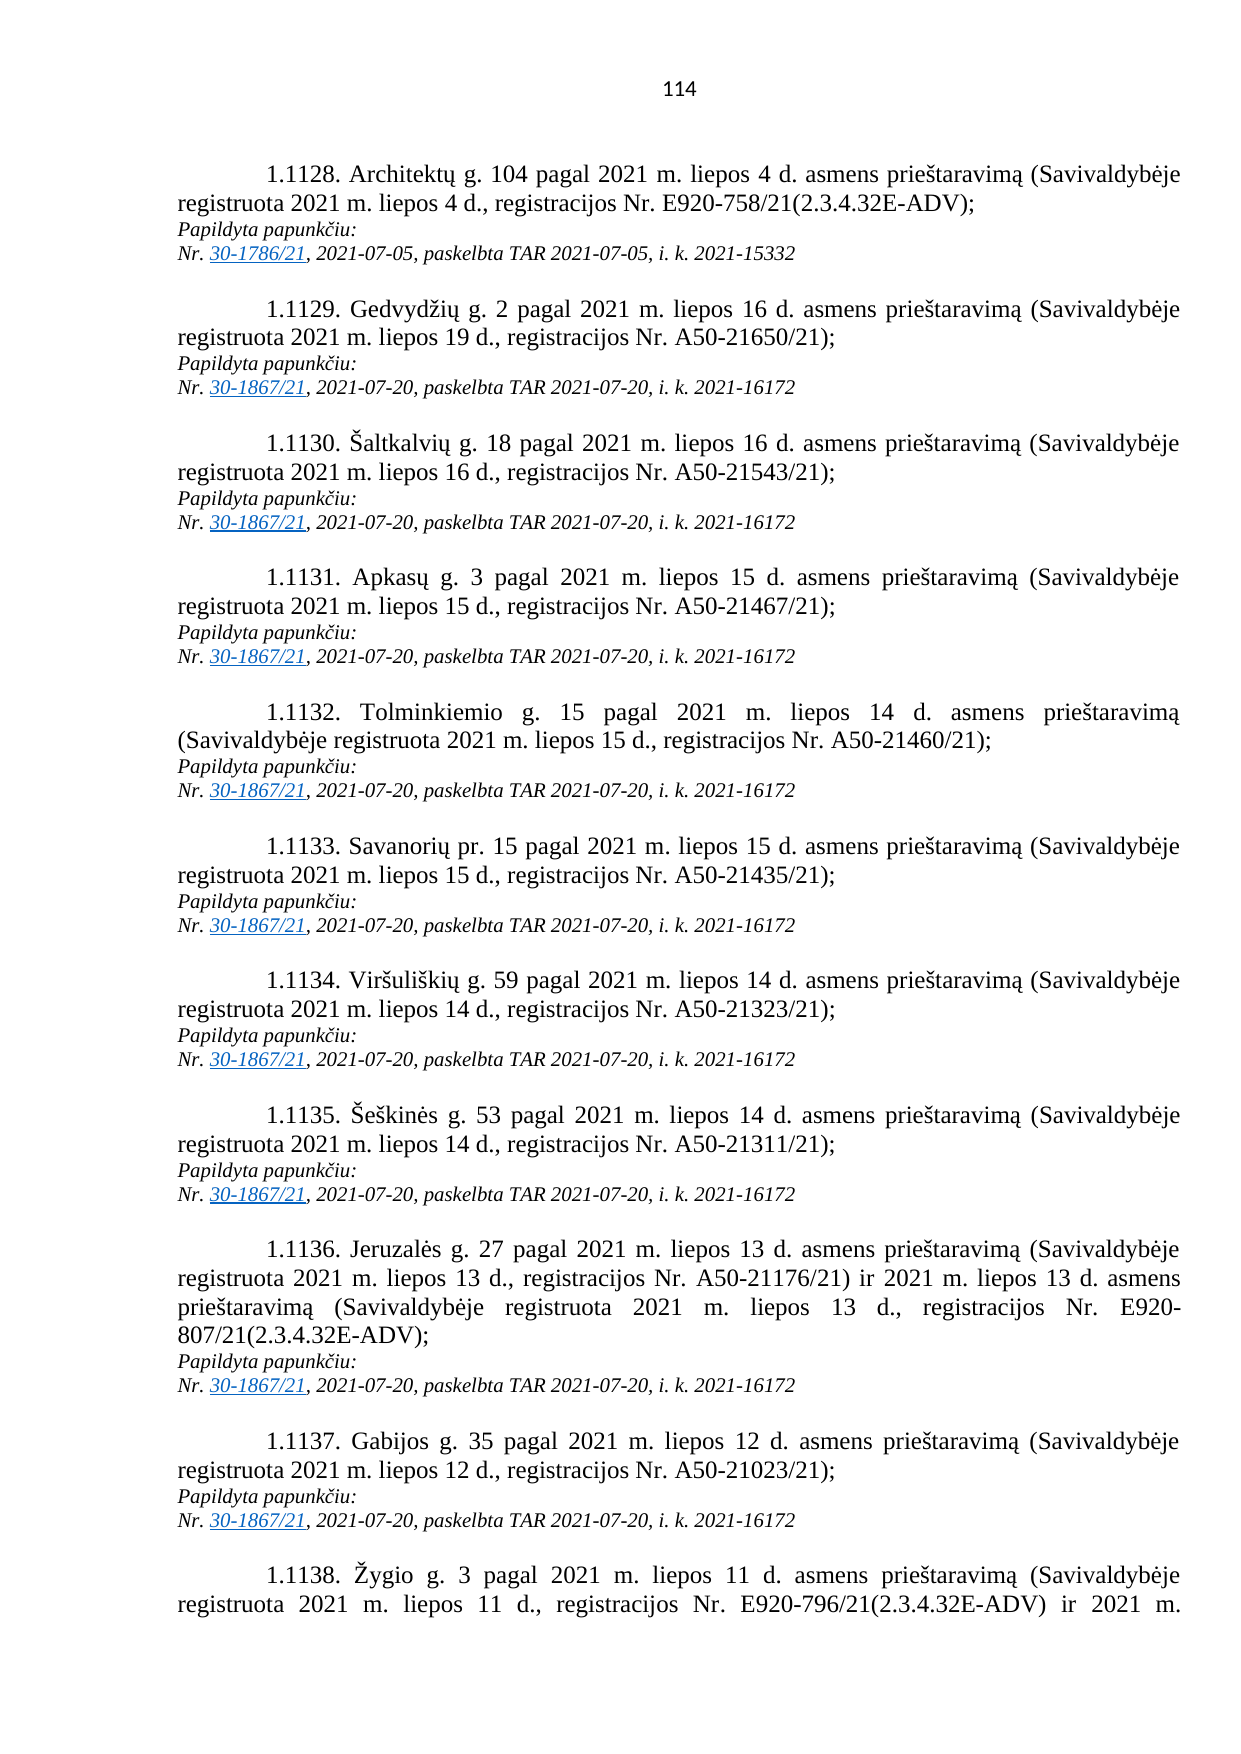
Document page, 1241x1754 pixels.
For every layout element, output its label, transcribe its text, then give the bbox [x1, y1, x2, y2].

text Nr. 30-1867/21, 2021-07-20, paskelbta TAR 2021-07-20, i. k. 2021-16172 [177, 1047, 1181, 1071]
text Papildyta papunkčiu: [177, 1157, 1181, 1182]
text Papildyta papunkčiu: [177, 620, 1181, 644]
text Papildyta papunkčiu: [177, 1023, 1181, 1047]
text Nr. 30-1867/21, 2021-07-20, paskelbta TAR 2021-07-20, i. k. 2021-16172 [177, 1508, 1181, 1532]
text 1.1135. Šeškinės g. 53 pagal 2021 m. liepos 14 d. asmens prieštaravimą (Savivaldybėje registruota 2021 m. liepos 14 d., registracijos Nr. A50-21311/21); [177, 1100, 1181, 1157]
text 1.1136. Jeruzalės g. 27 pagal 2021 m. liepos 13 d. asmens prieštaravimą (Savivaldybėje registruota 2021 m. liepos 13 d., registracijos Nr. A50-21176/21) ir 2021 m. liepos 13 d. asmens prieštaravimą (Savivaldybėje registruota 2021 m. liepos 13 d., registracijos Nr. E920-807/21(2.3.4.32E-ADV); [177, 1234, 1181, 1349]
text Papildyta papunkčiu: [177, 486, 1181, 510]
text 1.1138. Žygio g. 3 pagal 2021 m. liepos 11 d. asmens prieštaravimą (Savivaldybėje registruota 2021 m. liepos 11 d., registracijos Nr. E920-796/21(2.3.4.32E-ADV) ir 2021 m. [177, 1561, 1181, 1618]
text Nr. 30-1867/21, 2021-07-20, paskelbta TAR 2021-07-20, i. k. 2021-16172 [177, 644, 1181, 668]
text 1.1130. Šaltkalvių g. 18 pagal 2021 m. liepos 16 d. asmens prieštaravimą (Savivaldybėje registruota 2021 m. liepos 16 d., registracijos Nr. A50-21543/21); [177, 428, 1181, 486]
text 1.1131. Apkasų g. 3 pagal 2021 m. liepos 15 d. asmens prieštaravimą (Savivaldybėje registruota 2021 m. liepos 15 d., registracijos Nr. A50-21467/21); [177, 562, 1181, 620]
text 1.1132. Tolminkiemio g. 15 pagal 2021 m. liepos 14 d. asmens prieštaravimą (Savivaldybėje registruota 2021 m. liepos 15 d., registracijos Nr. A50-21460/21); [177, 697, 1181, 754]
text Nr. 30-1867/21, 2021-07-20, paskelbta TAR 2021-07-20, i. k. 2021-16172 [177, 375, 1181, 399]
text Nr. 30-1867/21, 2021-07-20, paskelbta TAR 2021-07-20, i. k. 2021-16172 [177, 1182, 1181, 1206]
text 1.1129. Gedvydžių g. 2 pagal 2021 m. liepos 16 d. asmens prieštaravimą (Savivaldybėje registruota 2021 m. liepos 19 d., registracijos Nr. A50-21650/21); [177, 294, 1181, 351]
text 1.1134. Viršuliškių g. 59 pagal 2021 m. liepos 14 d. asmens prieštaravimą (Savivaldybėje registruota 2021 m. liepos 14 d., registracijos Nr. A50-21323/21); [177, 966, 1181, 1023]
text 1.1137. Gabijos g. 35 pagal 2021 m. liepos 12 d. asmens prieštaravimą (Savivaldybėje registruota 2021 m. liepos 12 d., registracijos Nr. A50-21023/21); [177, 1426, 1181, 1484]
text 1.1128. Architektų g. 104 pagal 2021 m. liepos 4 d. asmens prieštaravimą (Savivaldybėje registruota 2021 m. liepos 4 d., registracijos Nr. E920-758/21(2.3.4.32E-ADV); [177, 159, 1181, 217]
text Nr. 30-1867/21, 2021-07-20, paskelbta TAR 2021-07-20, i. k. 2021-16172 [177, 1373, 1181, 1397]
text Papildyta papunkčiu: [177, 217, 1181, 241]
text Nr. 30-1867/21, 2021-07-20, paskelbta TAR 2021-07-20, i. k. 2021-16172 [177, 778, 1181, 802]
text 1.1133. Savanorių pr. 15 pagal 2021 m. liepos 15 d. asmens prieštaravimą (Savivaldybėje registruota 2021 m. liepos 15 d., registracijos Nr. A50-21435/21); [177, 831, 1181, 889]
text Nr. 30-1867/21, 2021-07-20, paskelbta TAR 2021-07-20, i. k. 2021-16172 [177, 913, 1181, 937]
text Papildyta papunkčiu: [177, 1484, 1181, 1508]
text Papildyta papunkčiu: [177, 1349, 1181, 1373]
text Papildyta papunkčiu: [177, 889, 1181, 913]
text Papildyta papunkčiu: [177, 754, 1181, 778]
text Nr. 30-1867/21, 2021-07-20, paskelbta TAR 2021-07-20, i. k. 2021-16172 [177, 510, 1181, 534]
text Nr. 30-1786/21, 2021-07-05, paskelbta TAR 2021-07-05, i. k. 2021-15332 [177, 241, 1181, 265]
text Papildyta papunkčiu: [177, 351, 1181, 375]
